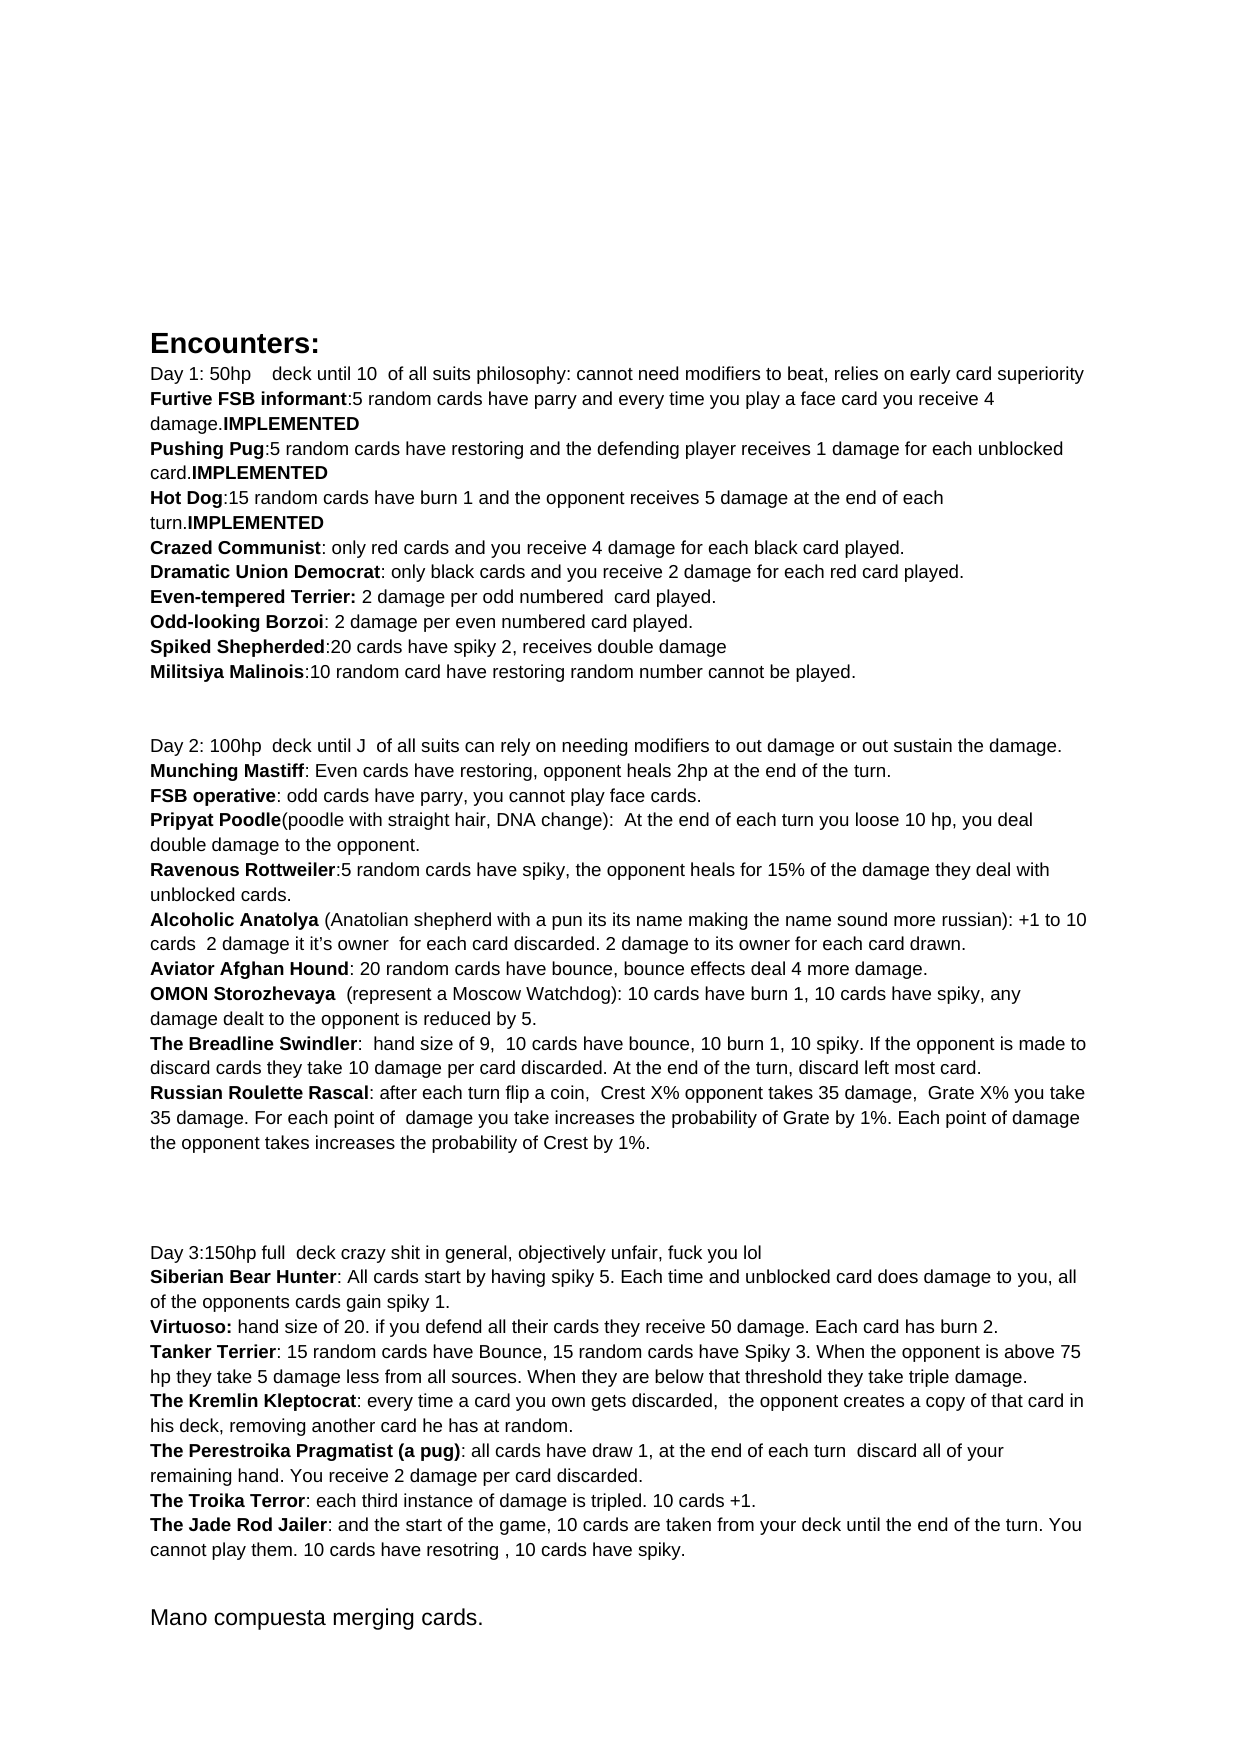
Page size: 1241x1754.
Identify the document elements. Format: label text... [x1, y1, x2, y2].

text Day 2: 100hp deck until J of all suits can rely on needing modifiers to out damage or out sustain the damage. [150, 735, 1090, 756]
text The Perestroika Pragmatist (a pug): all cards have draw 1, at the end of each turn discard all of your remaining hand. You receive 2 damage per card discarded. [150, 1440, 1090, 1486]
text Crazed Communist: only red cards and you receive 4 damage for each black card played. [150, 537, 1090, 558]
text Russian Roulette Rascal: after each turn flip a coin, Crest X% opponent takes 35 damage, Grate X% you take 35 damage. For each point of damage you take increases the probability of Grate by 1%. Each point of damage the opponent takes increases the probability of Crest by 1%. [150, 1082, 1090, 1153]
text Spiked Shepherded:20 cards have spiky 2, receives double damage [150, 636, 1090, 657]
text Hot Dog:15 random cards have burn 1 and the opponent receives 5 damage at the end of each turn.IMPLEMENTED [150, 487, 1090, 533]
text The Breadline Swindler: hand size of 9, 10 cards have bounce, 10 burn 1, 10 spiky. If the opponent is made to discard cards they take 10 damage per card discarded. At the end of the turn, discard left most card. [150, 1032, 1090, 1079]
text FSB operative: odd cards have parry, you cannot play face cards. [150, 784, 1090, 806]
text Aviator Afghan Hound: 20 random cards have bounce, bounce effects deal 4 more damage. [150, 958, 1090, 979]
text The Troika Terror: each third instance of damage is tripled. 10 cards +1. [150, 1489, 1090, 1511]
text Odd-looking Borzoi: 2 damage per even numbered card played. [150, 611, 1090, 632]
text Furtive FSB informant:5 random cards have parry and every time you play a face card you receive 4 damage.IMPLEMENTED [150, 388, 1090, 434]
text Day 3:150hp full deck crazy shit in general, objectively unfair, fuck you lol [150, 1242, 1090, 1263]
text Alcoholic Anatolya (Anatolian shepherd with a pun its its name making the name sound more russian): +1 to 10 cards 2 damage it it’s owner for each card discarded. 2 damage to its owner for each card drawn. [150, 908, 1090, 955]
text Encounters: Day 1: 50hp deck until 10 of all suits philosophy: cannot need modifiers to beat, relies on early card superiority [150, 326, 1090, 384]
text Pushing Pug:5 random cards have restoring and the defending player receives 1 damage for each unblocked card.IMPLEMENTED [150, 437, 1090, 484]
text Munching Mastiff: Even cards have restoring, opponent heals 2hp at the end of the turn. [150, 760, 1090, 781]
text Tanker Terrier: 15 random cards have Bounce, 15 random cards have Spiky 3. When the opponent is above 75 hp they take 5 damage less from all sources. When they are below that threshold they take triple damage. [150, 1341, 1090, 1387]
text Even-tempered Terrier: 2 damage per odd numbered card played. [150, 586, 1090, 608]
text Ravenous Rottweiler:5 random cards have spiky, the opponent heals for 15% of the damage they deal with unblocked cards. [150, 859, 1090, 905]
text Virtuoso: hand size of 20. if you defend all their cards they receive 50 damage. Each card has burn 2. [150, 1316, 1090, 1337]
text Siberian Bear Hunter: All cards start by having spiky 5. Each time and unblocked card does damage to you, all of the opponents cards gain spiky 1. [150, 1266, 1090, 1313]
text Militsiya Malinois:10 random card have restoring random number cannot be played. [150, 661, 1090, 682]
text The Kremlin Kleptocrat: every time a card you own gets discarded, the opponent creates a copy of that card in his deck, removing another card he has at random. [150, 1390, 1090, 1437]
text Dramatic Union Democrat: only black cards and you receive 2 damage for each red card played. [150, 561, 1090, 583]
text The Jade Rod Jailer: and the start of the game, 10 cards are taken from your deck until the end of the turn. You cannot play them. 10 cards have resotring , 10 cards have spiky. [150, 1514, 1090, 1561]
text OMON Storozhevaya (represent a Moscow Watchdog): 10 cards have burn 1, 10 cards have spiky, any damage dealt to the opponent is reduced by 5. [150, 983, 1090, 1029]
text Pripyat Poodle(poodle with straight hair, DNA change): At the end of each turn you loose 10 hp, you deal double damage to the opponent. [150, 809, 1090, 856]
